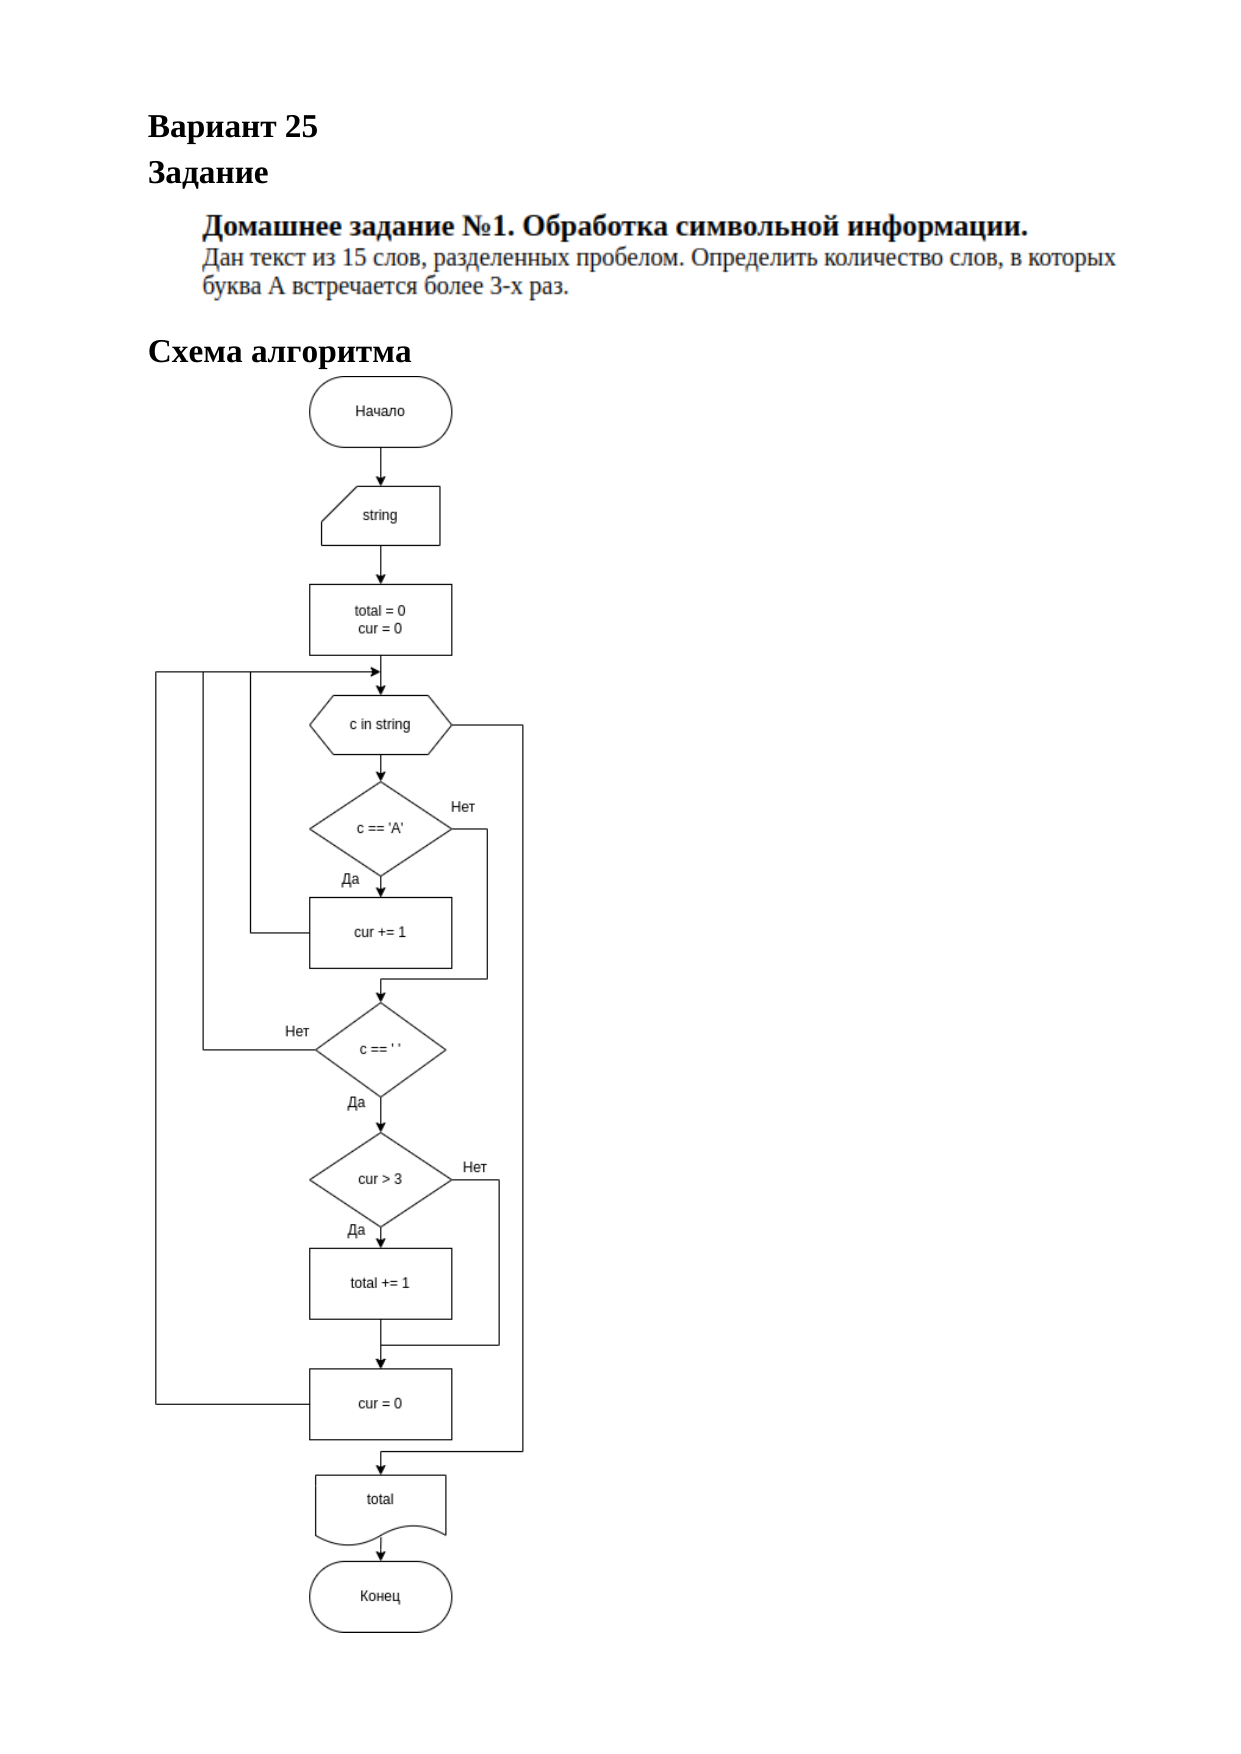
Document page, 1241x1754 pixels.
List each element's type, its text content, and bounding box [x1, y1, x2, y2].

text Схема алгоритма [148, 331, 1181, 369]
text Вариант 25 [148, 107, 1181, 145]
text Задание [148, 152, 1181, 191]
picture [147, 376, 533, 1633]
picture [187, 190, 1141, 307]
